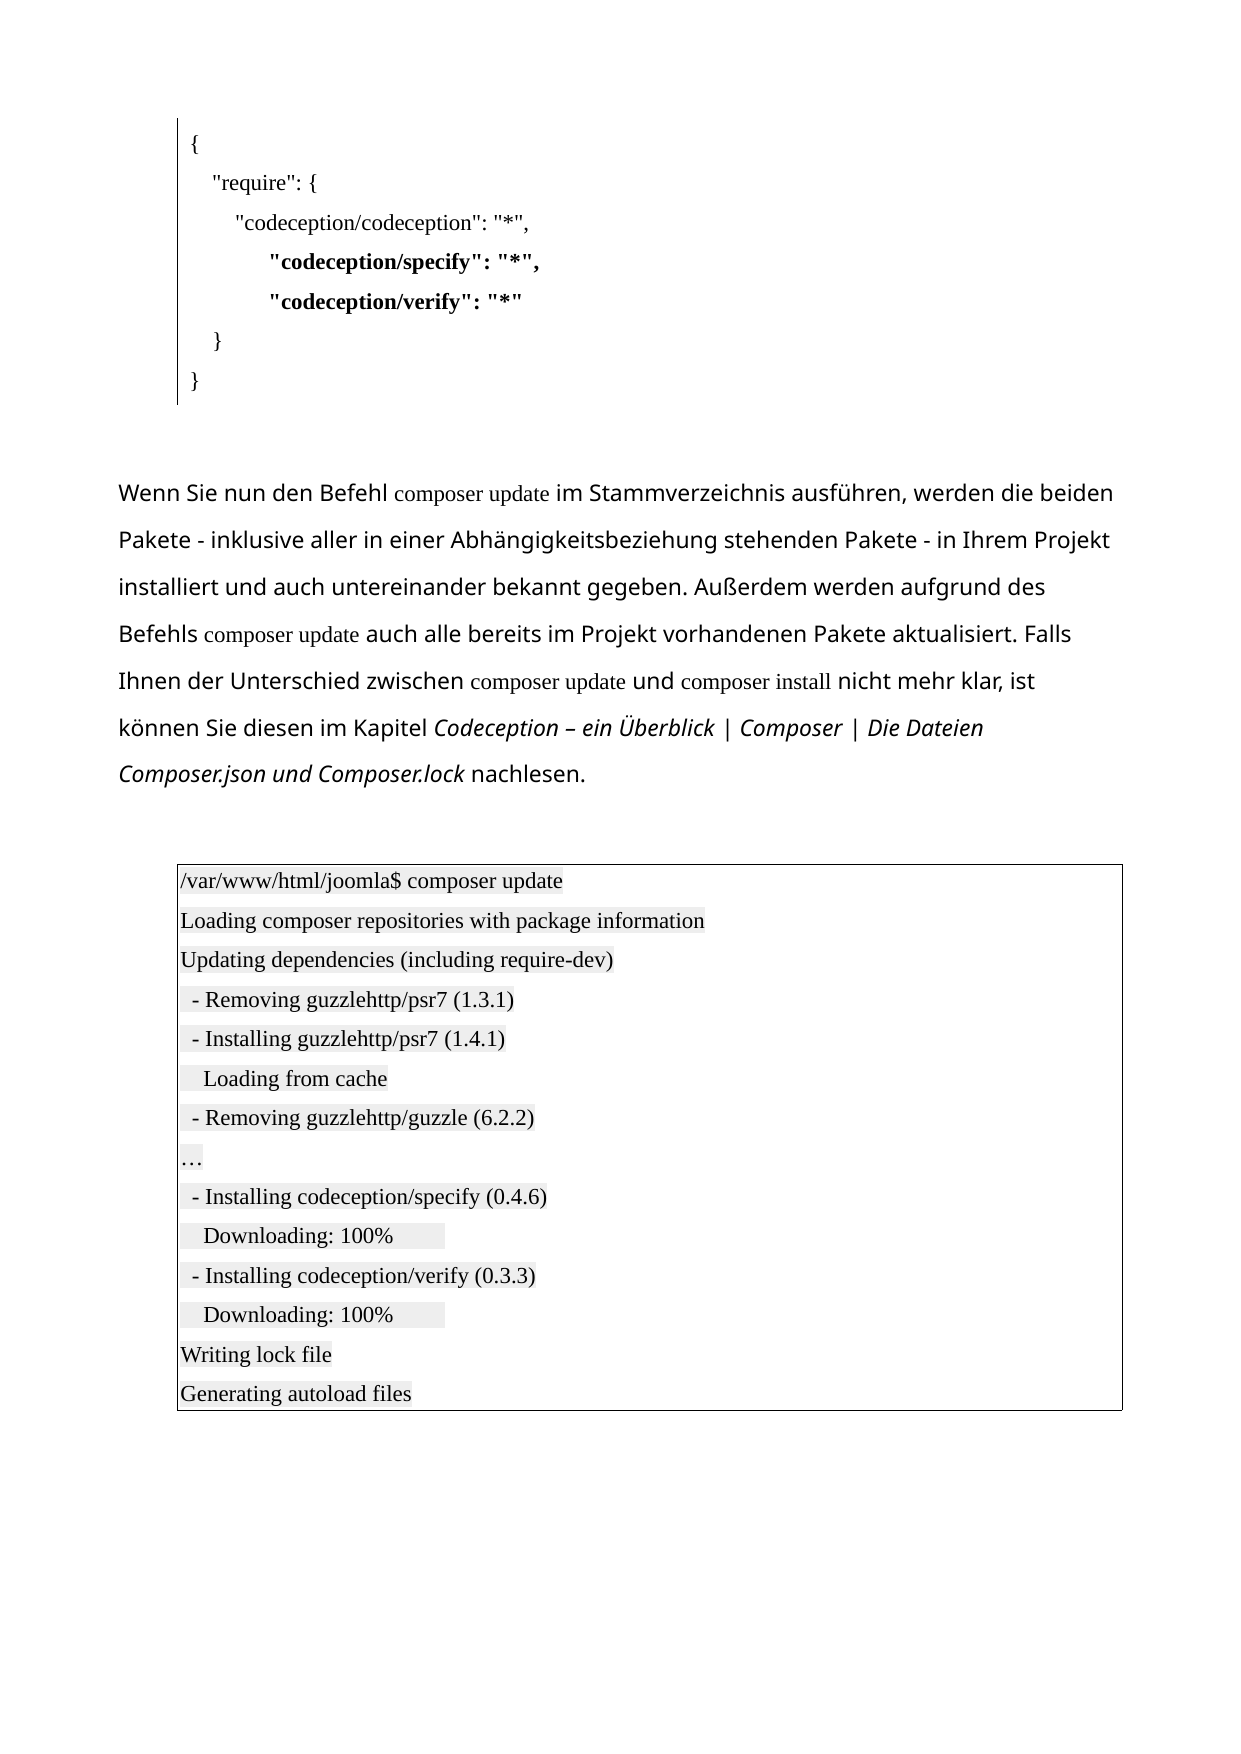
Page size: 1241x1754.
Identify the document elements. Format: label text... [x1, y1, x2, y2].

text { "require": { "codeception/codeception": "*", "codeception/specify": "*", "codeception/verify": "*" } } [178, 118, 1122, 405]
text Wenn Sie nun den Befehl composer update im Stammverzeichnis ausführen, werden die beiden Pakete - inklusive aller in einer Abhängigkeitsbeziehung stehenden Pakete - in Ihrem Projekt installiert und auch untereinander bekannt gegeben. Außerdem werden aufgrund des Befehls composer update auch alle bereits im Projekt vorhandenen Pakete aktualisiert. Falls Ihnen der Unterschied zwischen composer update und composer install nicht mehr klar, ist können Sie diesen im Kapitel Codeception – ein Überblick | Composer | Die Dateien Composer.json und Composer.lock nachlesen. [118, 477, 1122, 789]
text /var/www/html/joomla$ composer update Loading composer repositories with package information Updating dependencies (including require-dev) - Removing guzzlehttp/psr7 (1.3.1) - Installing guzzlehttp/psr7 (1.4.1) Loading from cache - Removing guzzlehttp/guzzle (6.2.2) … - Installing codeception/specify (0.4.6) Downloading: 100% - Installing codeception/verify (0.3.3) Downloading: 100% Writing lock file Generating autoload files [178, 865, 1122, 1410]
